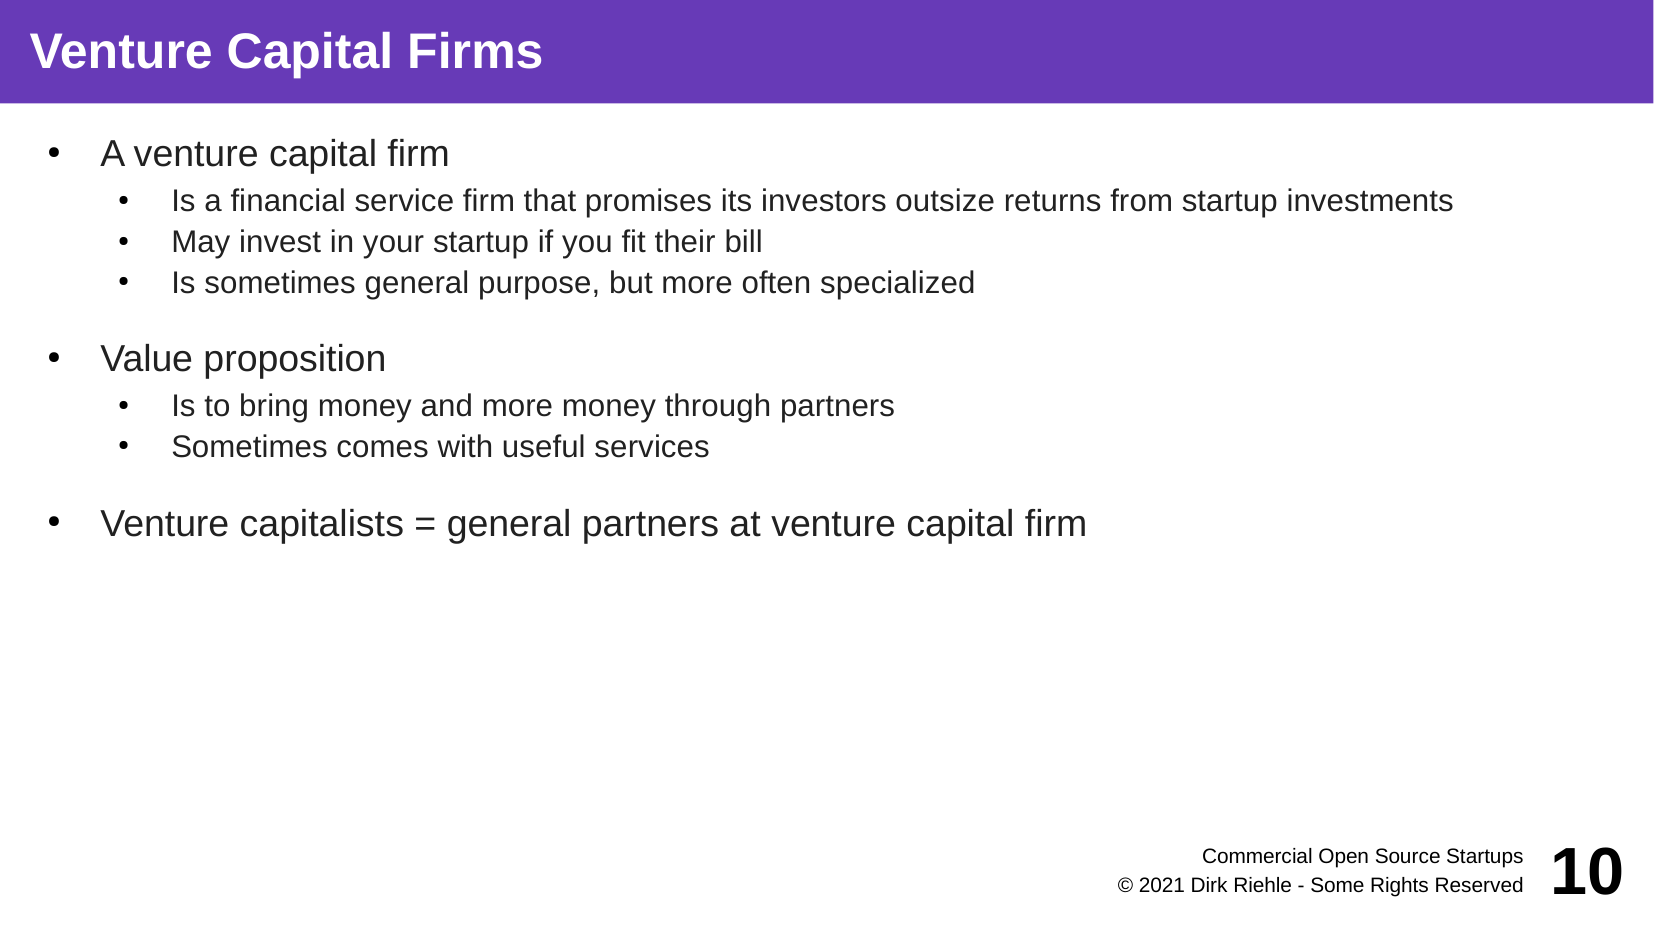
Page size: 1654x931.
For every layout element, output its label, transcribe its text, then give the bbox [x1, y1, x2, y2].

list A venture capital firm Is a financial service firm that promises its investors outsize returns from startup investments May invest in your startup if you fit their bill Is sometimes general purpose, but more often specialized Value proposition Is to bring money and more money through partners Sometimes comes with useful services Venture capitalists = general partners at venture capital firm [29, 132, 1625, 813]
title Venture Capital Firms [0, 0, 1654, 104]
